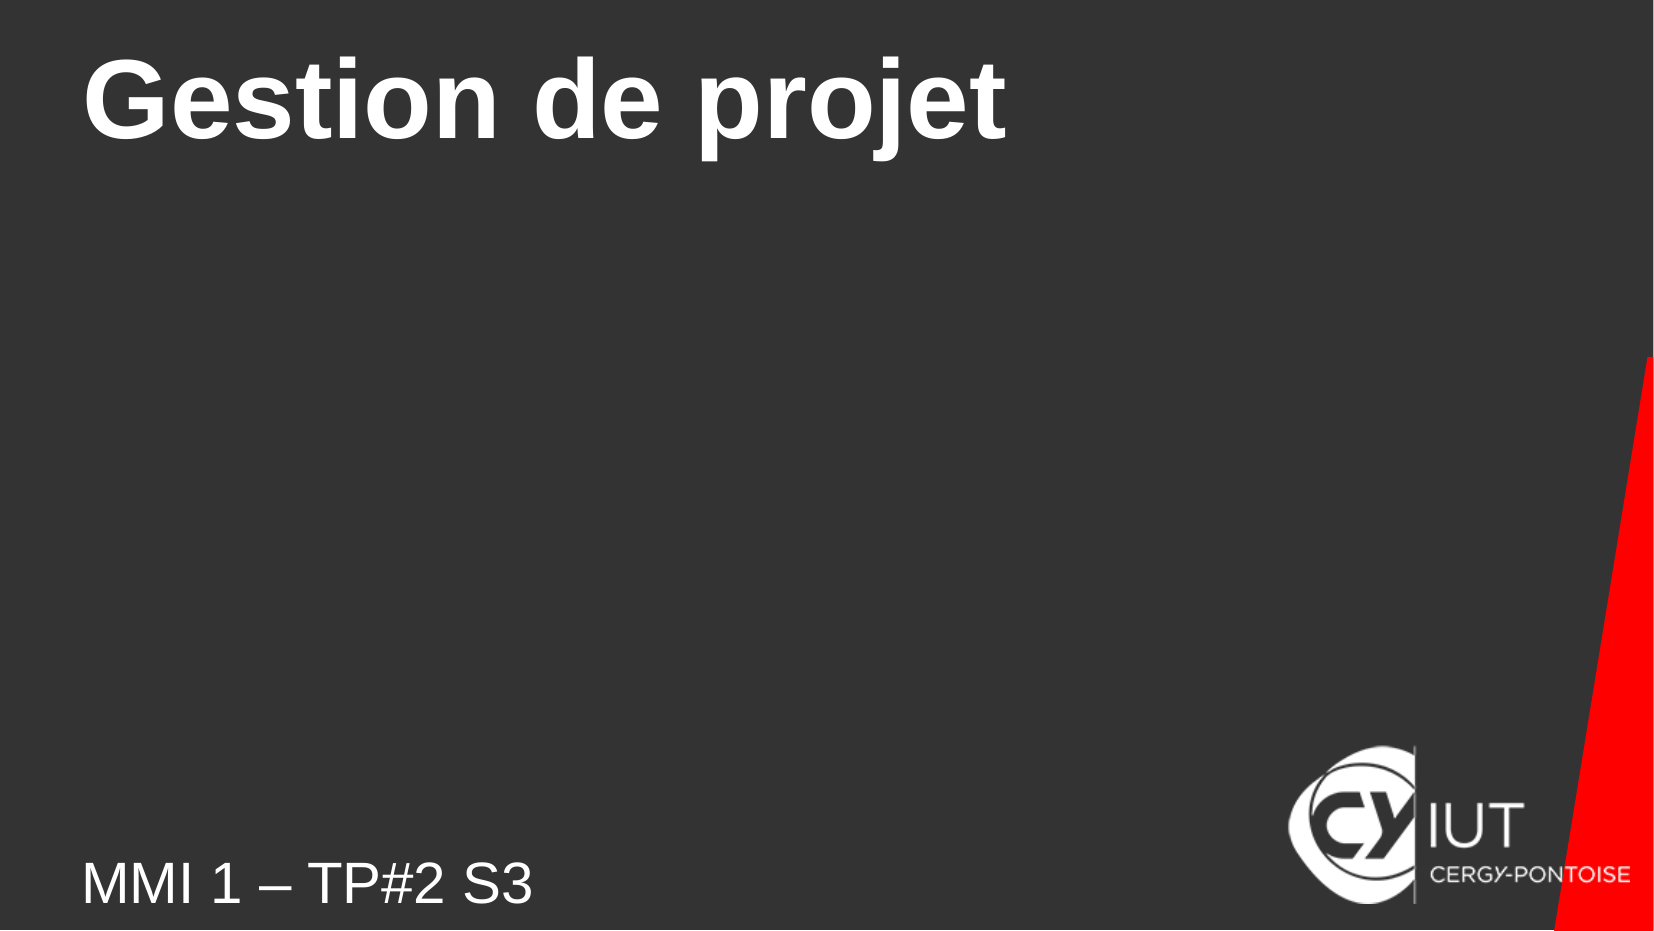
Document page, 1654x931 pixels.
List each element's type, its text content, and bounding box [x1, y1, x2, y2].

text_box [1554, 356, 1654, 931]
title MMI 1 – TP#2 S3 [81, 805, 1134, 931]
picture [1284, 744, 1630, 904]
title Gestion de projet [82, 36, 1571, 226]
